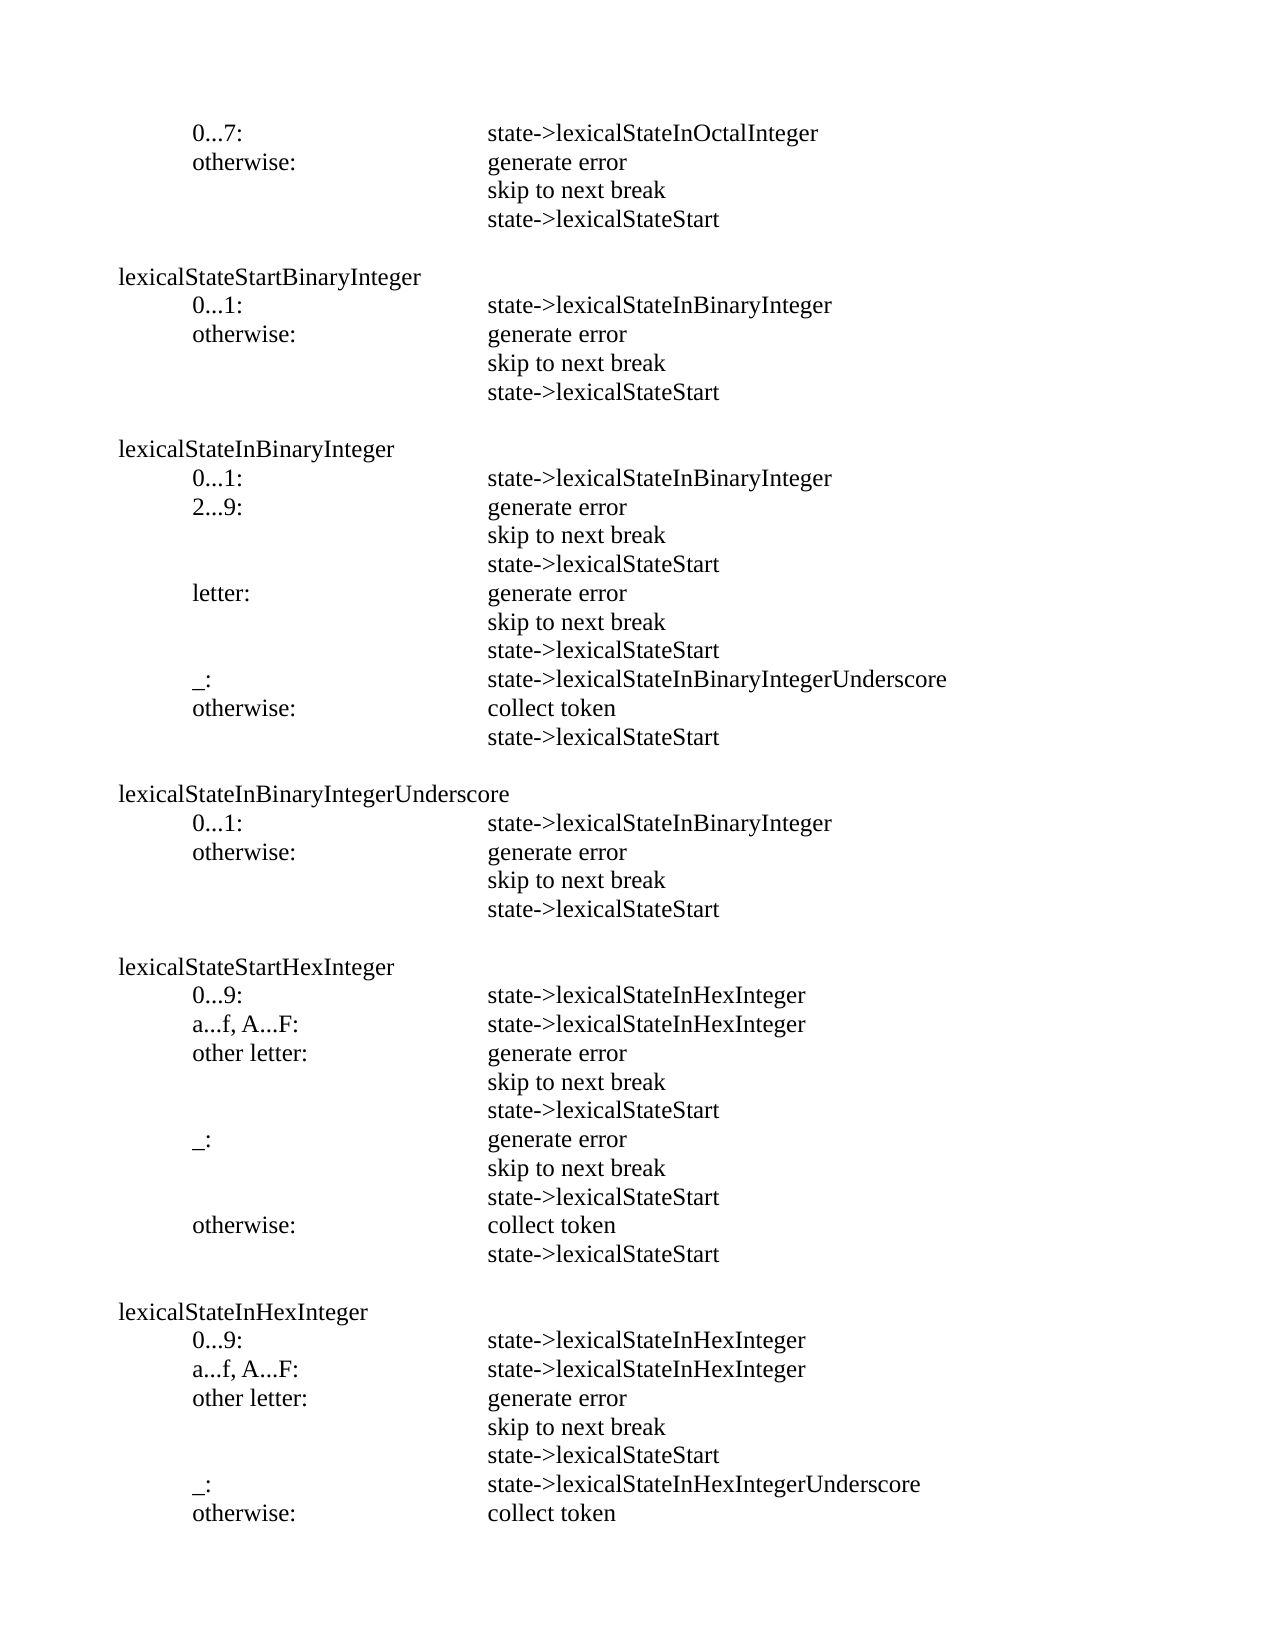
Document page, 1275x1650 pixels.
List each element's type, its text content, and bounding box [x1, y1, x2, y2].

text otherwise: collect token [118, 693, 1157, 722]
text state->lexicalStateStart [118, 1182, 1157, 1211]
text state->lexicalStateStart [118, 722, 1157, 751]
text lexicalStateInBinaryIntegerUnderscore [118, 779, 1157, 808]
text letter: generate error [118, 578, 1157, 607]
text state->lexicalStateStart [118, 1239, 1157, 1268]
text _: generate error [118, 1124, 1157, 1153]
text 0...1: state->lexicalStateInBinaryInteger [118, 463, 1157, 492]
text state->lexicalStateStart [118, 204, 1157, 233]
text 0...7: state->lexicalStateInOctalInteger [118, 118, 1157, 147]
text otherwise: collect token [118, 1498, 1157, 1527]
text skip to next break [118, 521, 1157, 549]
text otherwise: collect token [118, 1211, 1157, 1239]
text 0...9: state->lexicalStateInHexInteger [118, 981, 1157, 1009]
text skip to next break [118, 348, 1157, 377]
text lexicalStateInHexInteger [118, 1297, 1157, 1326]
text other letter: generate error [118, 1038, 1157, 1067]
text 0...1: state->lexicalStateInBinaryInteger [118, 808, 1157, 837]
text otherwise: generate error [118, 837, 1157, 866]
text otherwise: generate error [118, 147, 1157, 176]
text state->lexicalStateStart [118, 549, 1157, 578]
text a...f, A...F: state->lexicalStateInHexInteger [118, 1354, 1157, 1383]
text _: state->lexicalStateInHexIntegerUnderscore [118, 1469, 1157, 1498]
text state->lexicalStateStart [118, 636, 1157, 664]
text skip to next break [118, 607, 1157, 636]
text _: state->lexicalStateInBinaryIntegerUnderscore [118, 664, 1157, 693]
text lexicalStateStartHexInteger [118, 952, 1157, 981]
text state->lexicalStateStart [118, 377, 1157, 406]
text skip to next break [118, 1153, 1157, 1182]
text a...f, A...F: state->lexicalStateInHexInteger [118, 1009, 1157, 1038]
text 0...9: state->lexicalStateInHexInteger [118, 1326, 1157, 1354]
text 2...9: generate error [118, 492, 1157, 521]
text state->lexicalStateStart [118, 1096, 1157, 1124]
text state->lexicalStateStart [118, 1441, 1157, 1469]
text otherwise: generate error [118, 319, 1157, 348]
text other letter: generate error [118, 1383, 1157, 1412]
text skip to next break [118, 1412, 1157, 1441]
text lexicalStateStartBinaryInteger [118, 262, 1157, 291]
text 0...1: state->lexicalStateInBinaryInteger [118, 291, 1157, 319]
text skip to next break [118, 1067, 1157, 1096]
text skip to next break [118, 866, 1157, 894]
text lexicalStateInBinaryInteger [118, 434, 1157, 463]
text skip to next break [118, 176, 1157, 204]
text state->lexicalStateStart [118, 894, 1157, 923]
